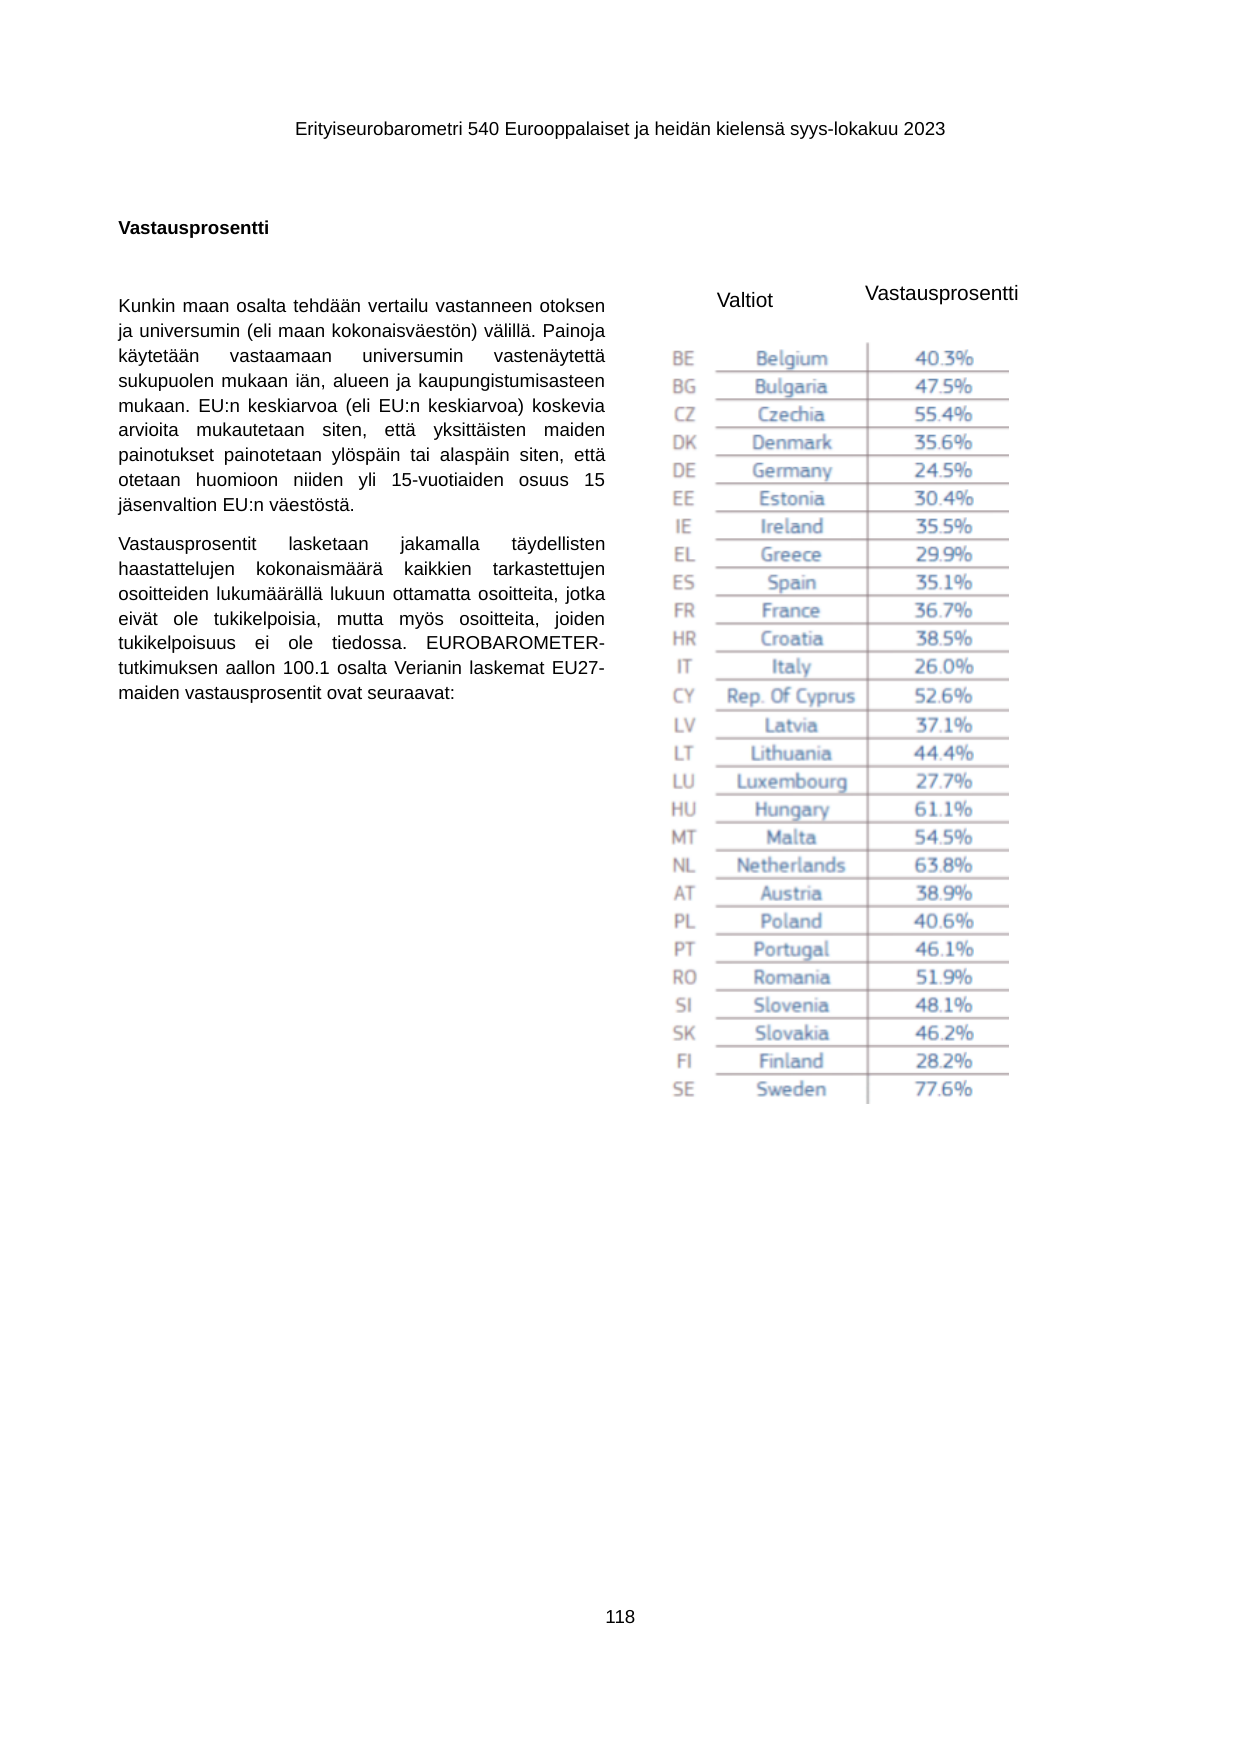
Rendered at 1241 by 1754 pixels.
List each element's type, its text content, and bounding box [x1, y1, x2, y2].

picture [666, 330, 1009, 1104]
text Vastausprosentit lasketaan jakamalla täydellisten haastattelujen kokonaismäärä kaikkien tarkastettujen osoitteiden lukumäärällä lukuun ottamatta osoitteita, jotka eivät ole tukikelpoisia, mutta myös osoitteita, joiden tukikelpoisuus ei ole tiedossa. EUROBAROMETER-tutkimuksen aallon 100.1 osalta Verianin laskemat EU27-maiden vastausprosentit ovat seuraavat: [118, 533, 605, 703]
text Vastausprosentti [118, 216, 605, 238]
text Kunkin maan osalta tehdään vertailu vastanneen otoksen ja universumin (eli maan kokonaisväestön) välillä. Painoja käytetään vastaamaan universumin vastenäytettä sukupuolen mukaan iän, alueen ja kaupungistumisasteen mukaan. EU:n keskiarvoa (eli EU:n keskiarvoa) koskevia arvioita mukautetaan siten, että yksittäisten maiden painotukset painotetaan ylöspäin tai alaspäin siten, että otetaan huomioon niiden yli 15-vuotiaiden osuus 15 jäsenvaltion EU:n väestöstä. [118, 295, 605, 515]
